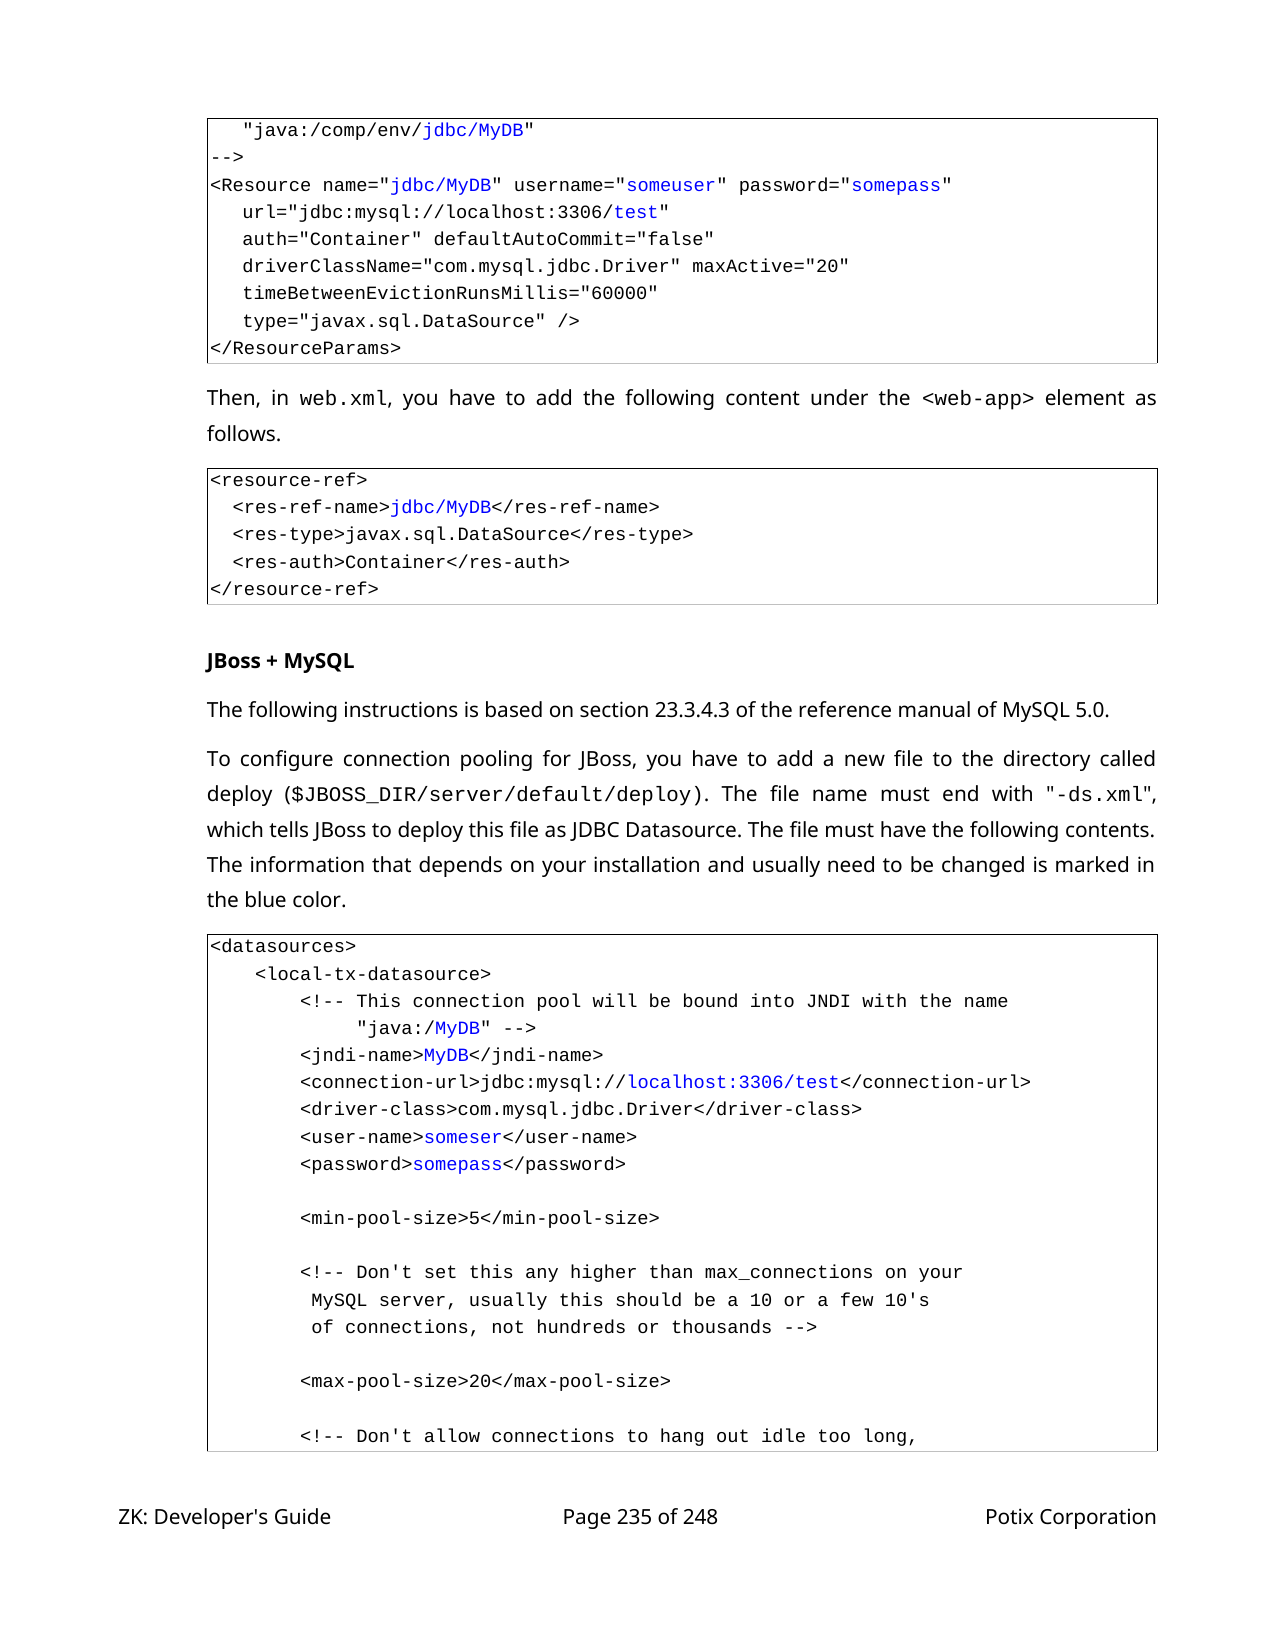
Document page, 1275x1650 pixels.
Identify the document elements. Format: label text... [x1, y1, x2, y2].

text <!-- Don't set this any higher than max_connections on your [208, 1260, 1157, 1285]
text <connection-url>jdbc:mysql://localhost:3306/test</connection-url> [208, 1070, 1157, 1094]
text --> [208, 145, 1157, 169]
text <!-- This connection pool will be bound into JNDI with the name [208, 988, 1157, 1013]
text Then, in web.xml, you have to add the following content under the <web-app> element as follows. [207, 383, 1157, 447]
text <Resource name="jdbc/MyDB" username="someuser" password="somepass" [208, 172, 1157, 197]
text <res-ref-name>jdbc/MyDB</res-ref-name> [208, 495, 1157, 519]
text <datasources> [208, 935, 1157, 958]
text The following instructions is based on section 23.3.4.3 of the reference manual of MySQL 5.0. [207, 695, 1157, 723]
text <driver-class>com.mysql.jdbc.Driver</driver-class> [208, 1097, 1157, 1122]
text <local-tx-datasource> [208, 961, 1157, 986]
text "java:/comp/env/jdbc/MyDB" [208, 119, 1157, 142]
text of connections, not hundreds or thousands --> [208, 1315, 1157, 1339]
subtitle JBoss + MySQL [207, 646, 1157, 675]
text timeBetweenEvictionRunsMillis="60000" [208, 281, 1157, 306]
text </resource-ref> [208, 577, 1157, 604]
text driverClassName="com.mysql.jdbc.Driver" maxActive="20" [208, 254, 1157, 278]
text To configure connection pooling for JBoss, you have to add a new file to the directory called deploy ($JBOSS_DIR/server/default/deploy). The file name must end with "-ds.xml", which tells JBoss to deploy this file as JDBC Datasource. The file must have the following contents. The information that depends on your installation and usually need to be changed is marked in the blue color. [207, 744, 1157, 913]
text "java:/MyDB" --> [208, 1016, 1157, 1040]
text <user-name>someser</user-name> [208, 1124, 1157, 1149]
text <max-pool-size>20</max-pool-size> [208, 1369, 1157, 1393]
text <jndi-name>MyDB</jndi-name> [208, 1043, 1157, 1067]
text MySQL server, usually this should be a 10 or a few 10's [208, 1288, 1157, 1312]
text <resource-ref> [208, 469, 1157, 492]
text <password>somepass</password> [208, 1152, 1157, 1176]
text <min-pool-size>5</min-pool-size> [208, 1206, 1157, 1230]
text type="javax.sql.DataSource" /> [208, 308, 1157, 333]
text auth="Container" defaultAutoCommit="false" [208, 227, 1157, 251]
text </ResourceParams> [208, 336, 1157, 363]
text <res-auth>Container</res-auth> [208, 549, 1157, 574]
text <!-- Don't allow connections to hang out idle too long, [208, 1423, 1157, 1451]
text url="jdbc:mysql://localhost:3306/test" [208, 200, 1157, 224]
text <res-type>javax.sql.DataSource</res-type> [208, 522, 1157, 547]
